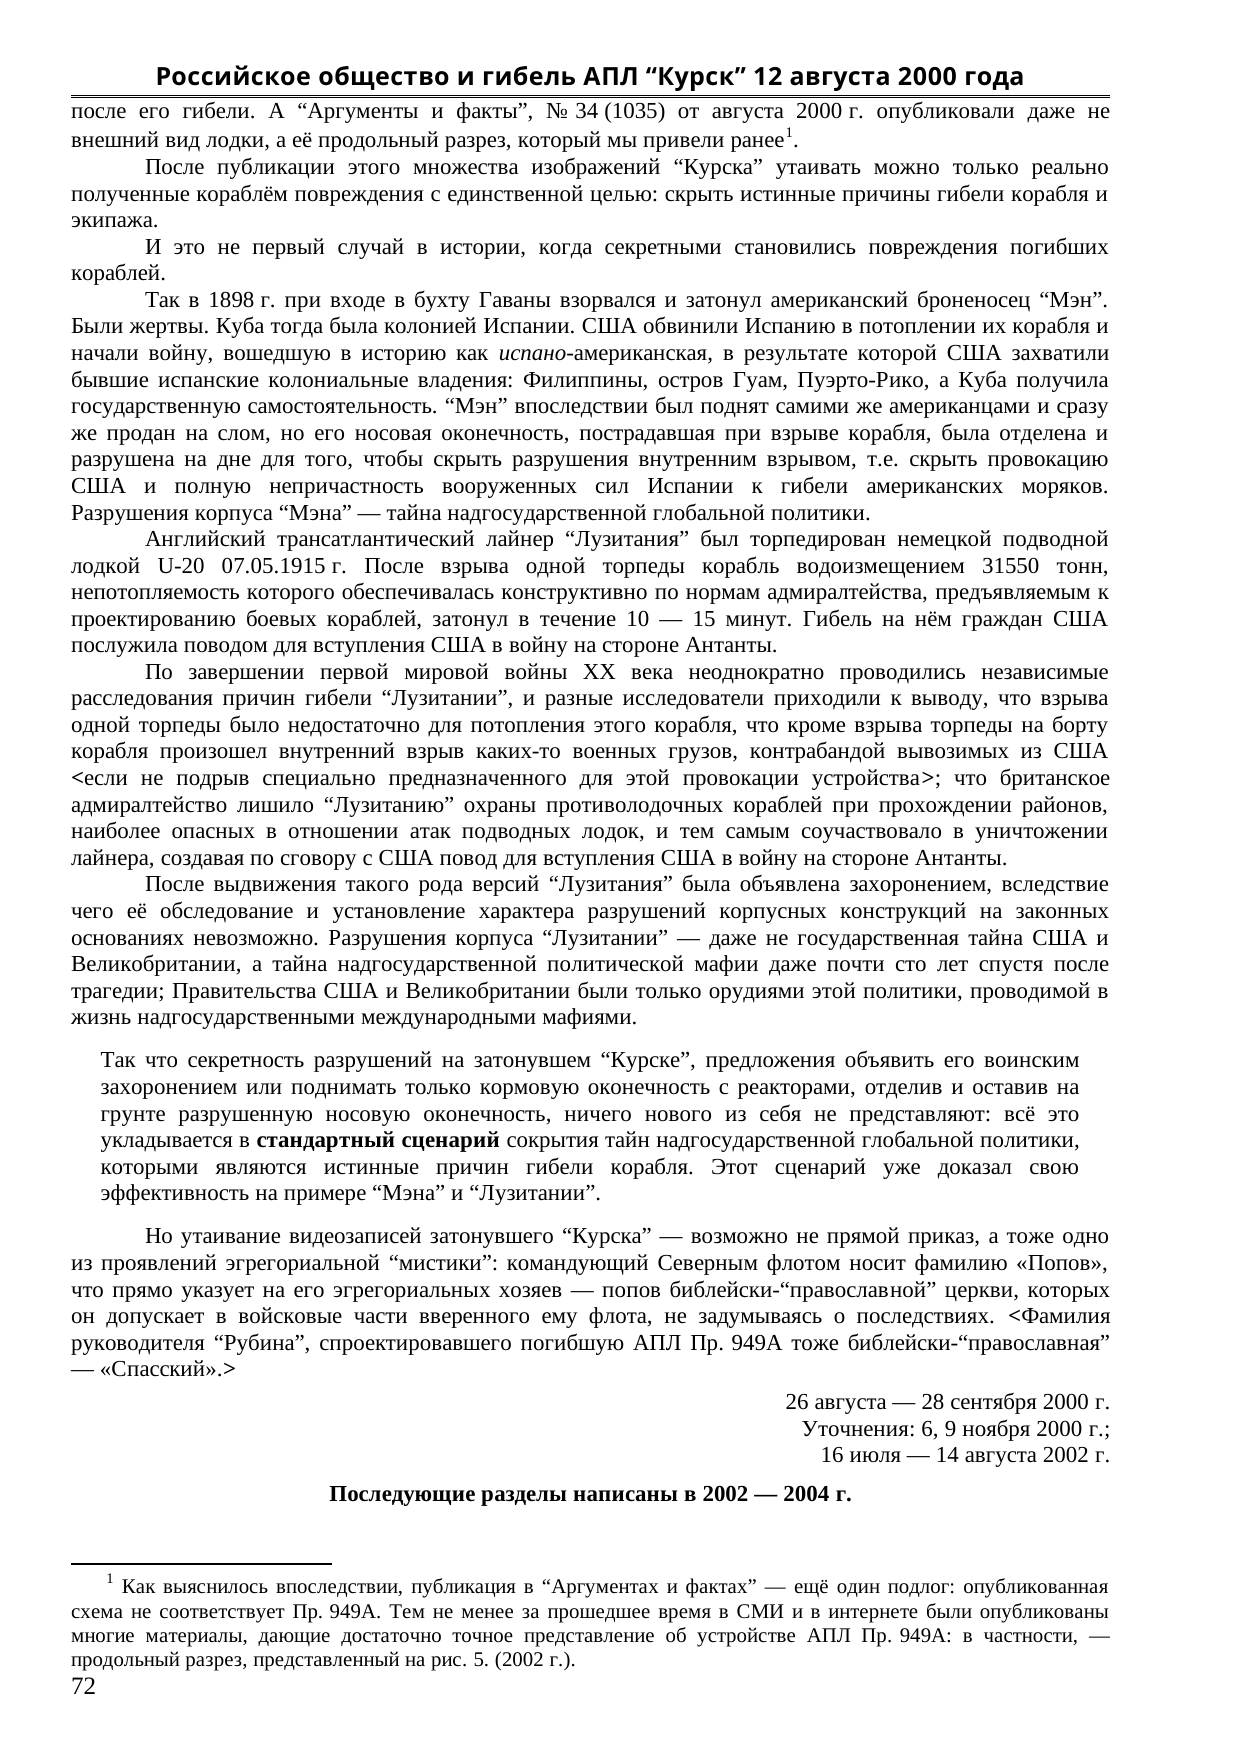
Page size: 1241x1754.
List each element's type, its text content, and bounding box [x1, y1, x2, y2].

text По завершении первой мировой войны ХХ века неоднократно проводились независимые расследования причин гибели “Лузитании”, и разные исследователи приходили к выводу, что взрыва одной торпеды было недостаточно для потопления этого корабля, что кроме взрыва торпеды на борту корабля произошел внутренний взрыв каких-то военных грузов, контрабандой вывозимых из США <если не подрыв специально предназначенного для этой провокации устройства>; что британское адмиралтейство лишило “Лузитанию” охраны противолодочных кораблей при прохождении районов, наиболее опасных в отношении атак подводных лодок, и тем самым соучаствовало в уничтожении лайнера, создавая по сговору с США повод для вступления США в войну на стороне Антанты. [71, 658, 1110, 870]
text после его гибели. А “Аргументы и факты”, № 34 (1035) от августа 2000 г. опубликовали даже не внешний вид лодки, а её продольный разрез, который мы привели ранее. [71, 98, 1110, 153]
text После выдвижения такого рода версий “Лузитания” была объявлена захоронением, вследствие чего её обследование и установление характера разрушений корпусных конструкций на законных основаниях невозможно. Разрушения корпуса “Лузитании” — даже не государственная тайна США и Великобритании, а тайна надгосударственной политической мафии даже почти сто лет спустя после трагедии; Правительства США и Великобритании были только орудиями этой политики, проводимой в жизнь надгосударственными международными мафиями. [71, 870, 1110, 1029]
text Так что секретность разрушений на затонувшем “Курске”, предложения объявить его воинским захоронением или поднимать только кормовую оконечность с реакторами, отделив и оставив на грунте разрушенную носовую оконечность, ничего нового из себя не представляют: всё это укладывается в стандартный сценарий сокрытия тайн надгосударственной глобальной политики, которыми являются истинные причин гибели корабля. Этот сценарий уже доказал свою эффективность на примере “Мэна” и “Лузитании”. [100, 1046, 1081, 1206]
text После публикации этого множества изображений “Курска” утаивать можно только реально полученные кораблём повреждения с единственной целью: скрыть истинные причины гибели корабля и экипажа. [71, 153, 1110, 233]
text Так в 1898 г. при входе в бухту Гаваны взорвался и затонул американский броненосец “Мэн”. Были жертвы. Куба тогда была колонией Испании. США обвинили Испанию в потоплении их корабля и начали войну, вошедшую в историю как испано-американская, в результате которой США захватили бывшие испанские колониальные владения: Филиппины, остров Гуам, Пуэрто-Рико, а Куба получила государственную самостоятельность. “Мэн” впоследствии был поднят самими же американцами и сразу же продан на слом, но его носовая оконечность, пострадавшая при взрыве корабля, была отделена и разрушена на дне для того, чтобы скрыть разрушения внутренним взрывом, т.е. скрыть провокацию США и полную непричастность вооруженных сил Испании к гибели американских моряков. Разрушения корпуса “Мэна” — тайна надгосударственной глобальной политики. [71, 286, 1110, 525]
text Английский трансатлантический лайнер “Лузитания” был торпедирован немецкой подводной лодкой U‑20 07.05.1915 г. После взрыва одной торпеды корабль водоизмещением 31550 тонн, непотопляемость которого обеспечивалась конструктивно по нормам адмиралтейства, предъявляемым к проектированию боевых кораблей, затонул в течение 10 — 15 минут. Гибель на нём граждан США послужила поводом для вступления США в войну на стороне Антанты. [71, 525, 1110, 658]
text И это не первый случай в истории, когда секретными становились повреждения погибших кораблей. [71, 233, 1110, 286]
text Как выяснилось впоследствии, публикация в “Аргументах и фактах” — ещё один подлог: опубликованная схема не соответствует Пр. 949А. Тем не менее за прошедшее время в СМИ и в интернете были опубликованы многие материалы, дающие достаточно точное представление об устройстве АПЛ Пр. 949А: в частности, — продольный разрез, представленный на рис. 5. (2002 г.). [71, 1569, 1110, 1671]
text 26 августа — 28 сентября 2000 г. Уточнения: 6, 9 ноября 2000 г.; 16 июля — 14 августа 2002 г. [71, 1388, 1110, 1468]
text Последующие разделы написаны в 2002 — 2004 г. [71, 1480, 1110, 1507]
text Но утаивание видеозаписей затонувшего “Курска” — возможно не прямой приказ, а тоже одно из проявлений эгрегориальной “мистики”: командующий Северным флотом носит фамилию «Попов», что прямо указует на его эгрегориальных хозяев — попов библейски-“православ­ной” церкви, которых он допускает в войсковые части вверенного ему флота, не задумываясь о последствиях. <Фамилия руководителя “Рубина”, спроектировавшего погибшую АПЛ Пр. 949А тоже библейски-“православная” — «Спасский».> [71, 1222, 1110, 1382]
